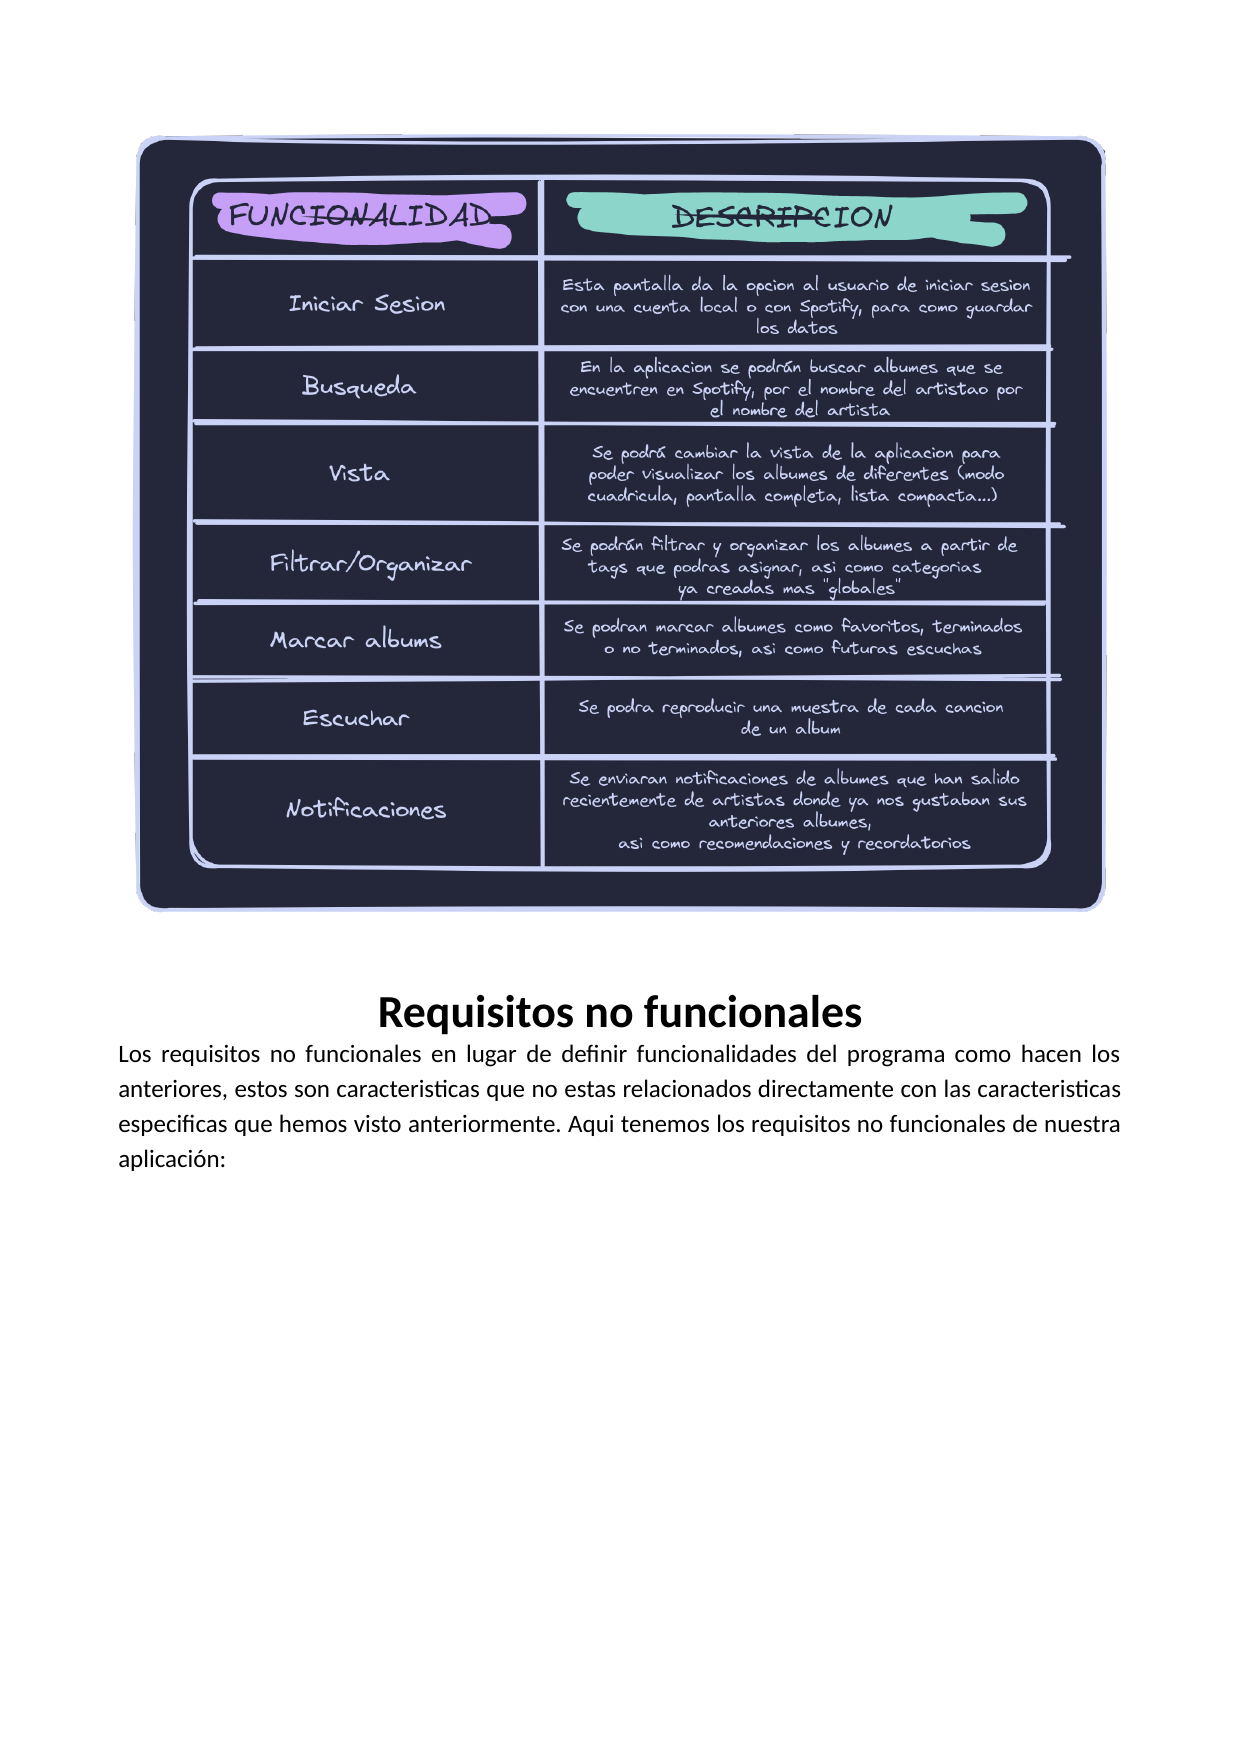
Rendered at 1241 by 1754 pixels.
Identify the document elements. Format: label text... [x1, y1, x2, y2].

text Los requisitos no funcionales en lugar de definir funcionalidades del programa como hacen los anteriores, estos son caracteristicas que no estas relacionados directamente con las caracteristicas especificas que hemos visto anteriormente. Aqui tenemos los requisitos no funcionales de nuestra aplicación: [118, 1039, 1122, 1174]
picture [118, 118, 1123, 929]
text Requisitos no funcionales [118, 983, 1122, 1039]
